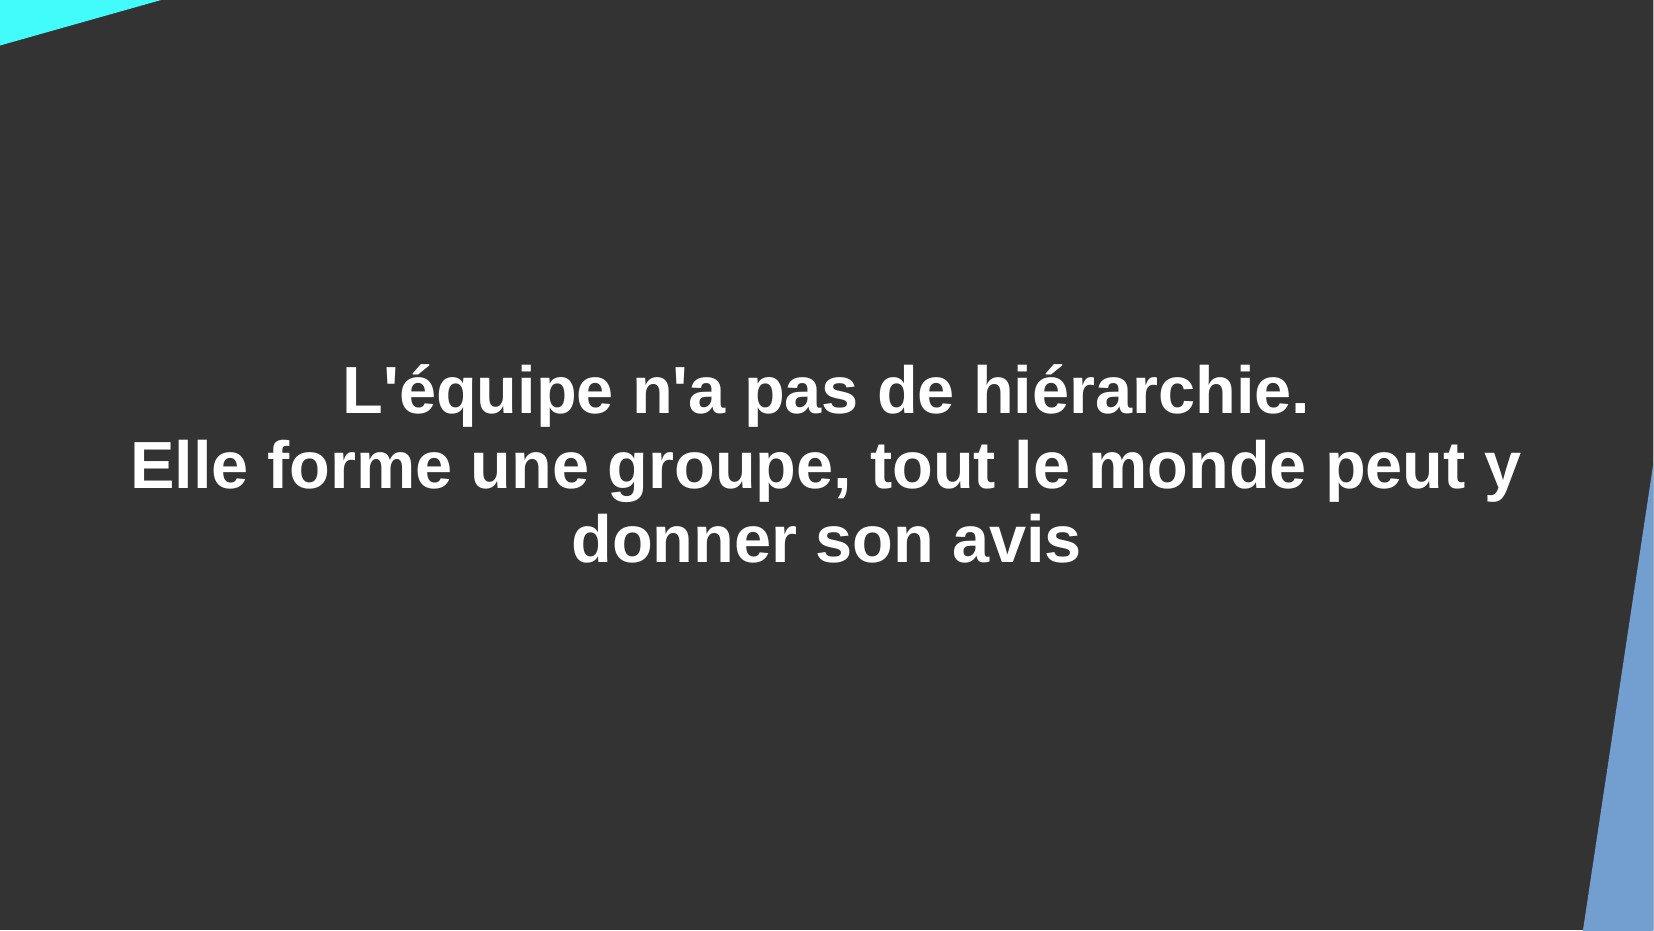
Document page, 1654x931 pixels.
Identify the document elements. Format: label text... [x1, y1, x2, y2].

text_box [1582, 459, 1654, 931]
text_box [0, 0, 162, 46]
title L'équipe n'a pas de hiérarchie. Elle forme une groupe, tout le monde peut y donner son avis [31, 352, 1622, 578]
